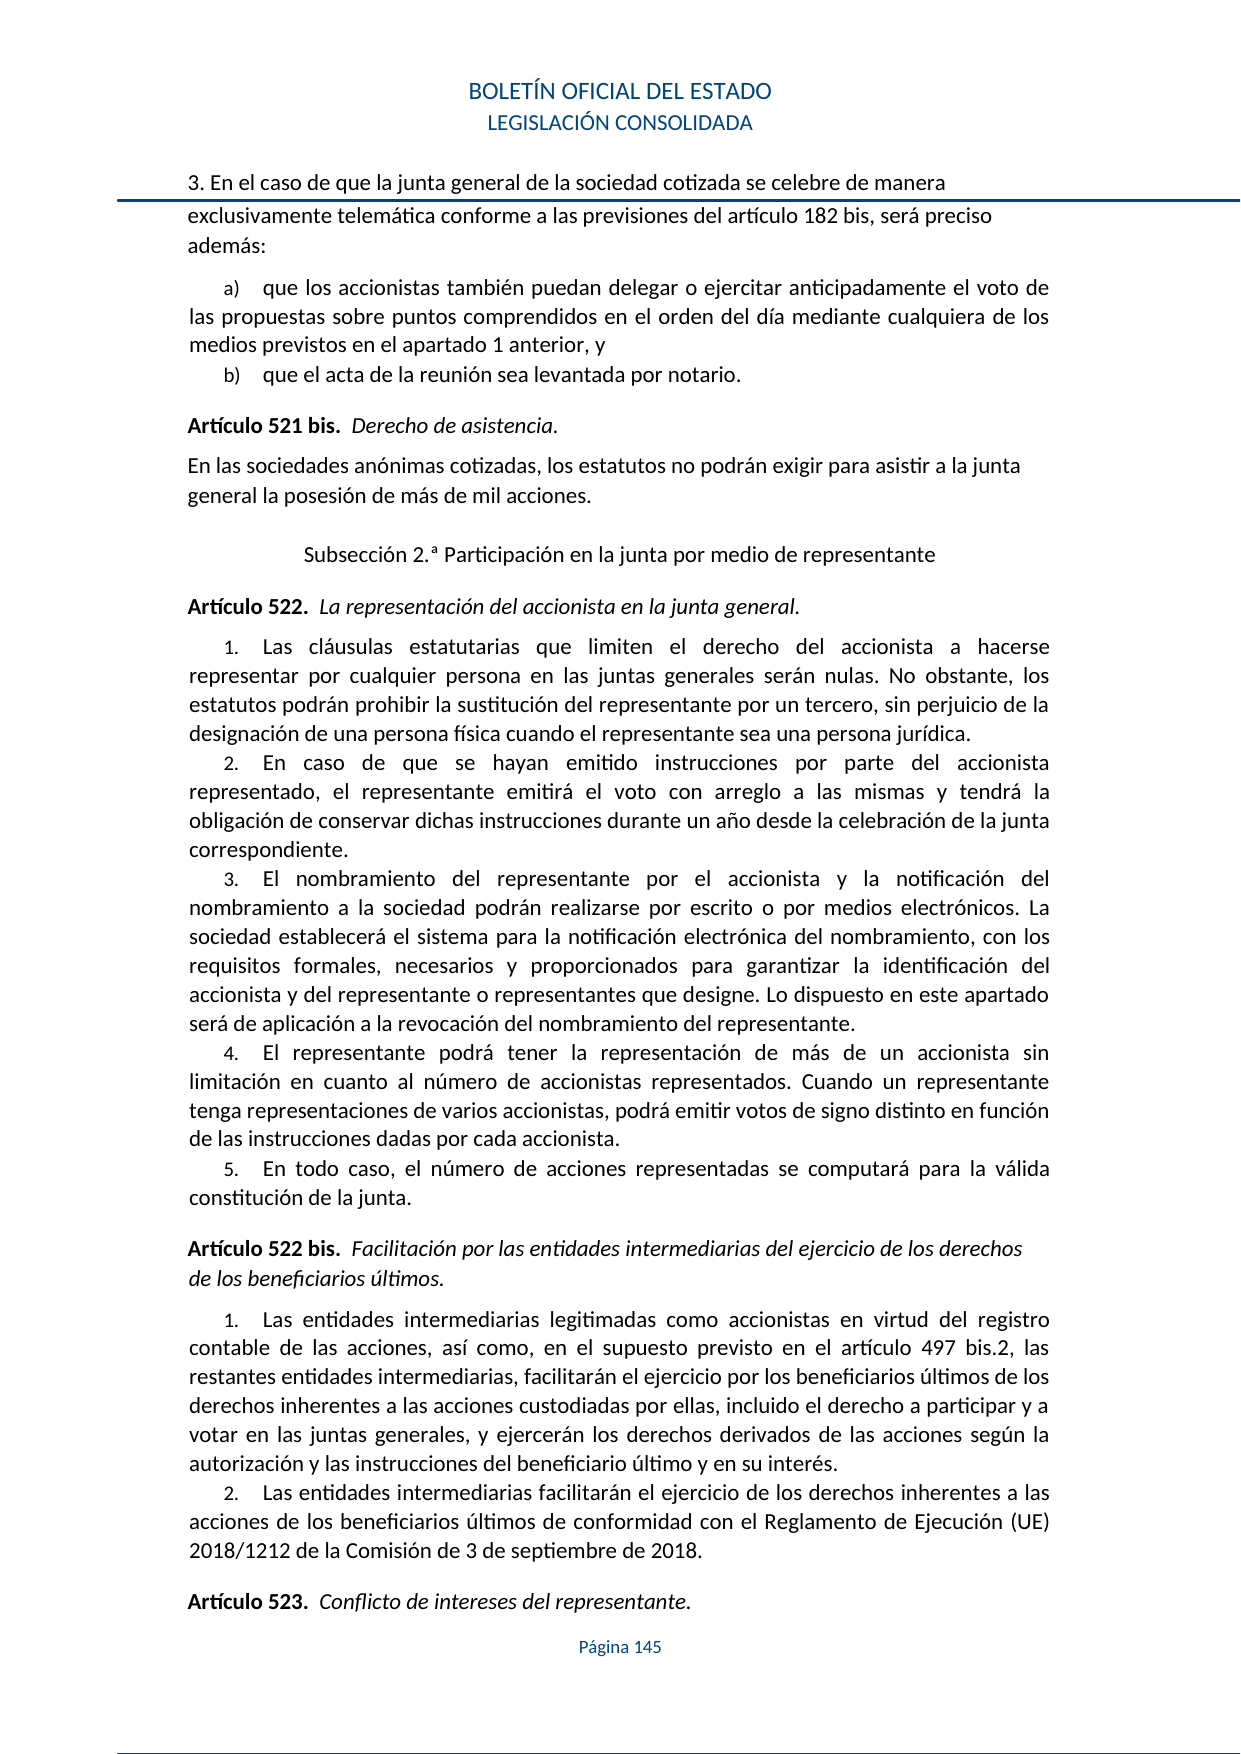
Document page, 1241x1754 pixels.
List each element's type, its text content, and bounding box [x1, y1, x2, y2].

text Artículo 523. Conflicto de intereses del representante. [187, 1587, 1051, 1616]
list que los accionistas también puedan delegar o ejercitar anticipadamente el voto de las propuestas sobre puntos comprendidos en el orden del día mediante cualquiera de los medios previstos en el apartado 1 anterior, y [189, 273, 1051, 359]
list Las entidades intermediarias legitimadas como accionistas en virtud del registro contable de las acciones, así como, en el supuesto previsto en el artículo 497 bis.2, las restantes entidades intermediarias, facilitarán el ejercicio por los beneficiarios últimos de los derechos inherentes a las acciones custodiadas por ellas, incluido el derecho a participar y a votar en las juntas generales, y ejercerán los derechos derivados de las acciones según la autorización y las instrucciones del beneficiario último y en su interés. [189, 1305, 1051, 1477]
list El representante podrá tener la representación de más de un accionista sin limitación en cuanto al número de accionistas representados. Cuando un representante tenga representaciones de varios accionistas, podrá emitir votos de signo distinto en función de las instrucciones dadas por cada accionista. [189, 1038, 1051, 1153]
text exclusivamente telemática conforme a las previsiones del artículo 182 bis, será preciso además: [187, 202, 1051, 259]
list Las cláusulas estatutarias que limiten el derecho del accionista a hacerse representar por cualquier persona en las juntas generales serán nulas. No obstante, los estatutos podrán prohibir la sustitución del representante por un tercero, sin perjuicio de la designación de una persona física cuando el representante sea una persona jurídica. [189, 632, 1051, 747]
list En caso de que se hayan emitido instrucciones por parte del accionista representado, el representante emitirá el voto con arreglo a las mismas y tendrá la obligación de conservar dichas instrucciones durante un año desde la celebración de la junta correspondiente. [189, 748, 1051, 863]
text Subsección 2.ª Participación en la junta por medio de representante [212, 540, 1029, 568]
list En todo caso, el número de acciones representadas se computará para la válida constitución de la junta. [189, 1154, 1051, 1211]
text 3. En el caso de que la junta general de la sociedad cotizada se celebre de manera [187, 168, 1051, 199]
text En las sociedades anónimas cotizadas, los estatutos no podrán exigir para asistir a la junta general la posesión de más de mil acciones. [187, 452, 1051, 509]
text Artículo 522. La representación del accionista en la junta general. [187, 592, 1051, 620]
list El nombramiento del representante por el accionista y la notificación del nombramiento a la sociedad podrán realizarse por escrito o por medios electrónicos. La sociedad establecerá el sistema para la notificación electrónica del nombramiento, con los requisitos formales, necesarios y proporcionados para garantizar la identificación del accionista y del representante o representantes que designe. Lo dispuesto en este apartado será de aplicación a la revocación del nombramiento del representante. [189, 864, 1051, 1037]
list que el acta de la reunión sea levantada por notario. [189, 360, 1051, 388]
list Las entidades intermediarias facilitarán el ejercicio de los derechos inherentes a las acciones de los beneficiarios últimos de conformidad con el Reglamento de Ejecución (UE) 2018/1212 de la Comisión de 3 de septiembre de 2018. [189, 1478, 1051, 1564]
text Artículo 521 bis. Derecho de asistencia. [187, 411, 1051, 439]
text Artículo 522 bis. Facilitación por las entidades intermediarias del ejercicio de los derechos de los beneficiarios últimos. [187, 1234, 1051, 1292]
